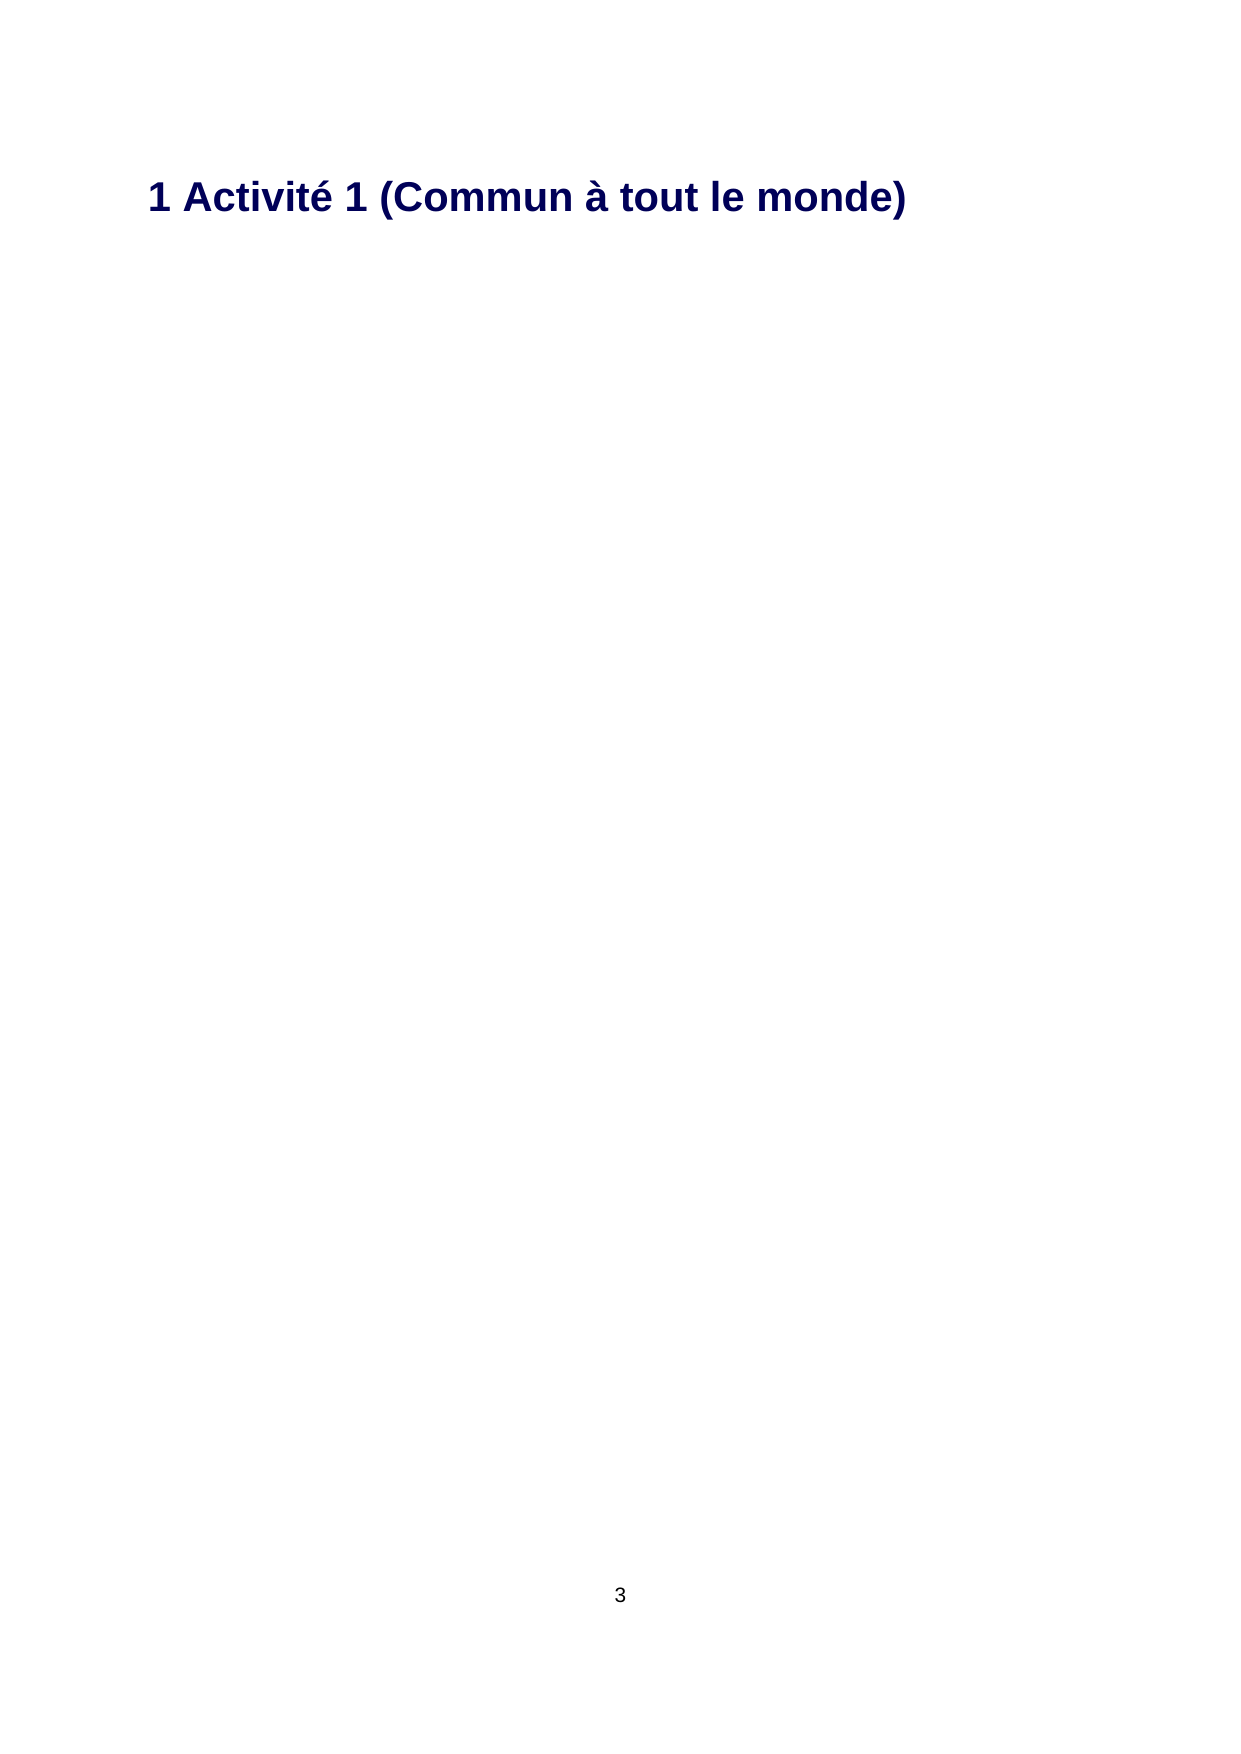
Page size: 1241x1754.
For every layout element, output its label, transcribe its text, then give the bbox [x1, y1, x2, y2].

subtitle Activité 1 (Commun à tout le monde) [148, 172, 1093, 220]
